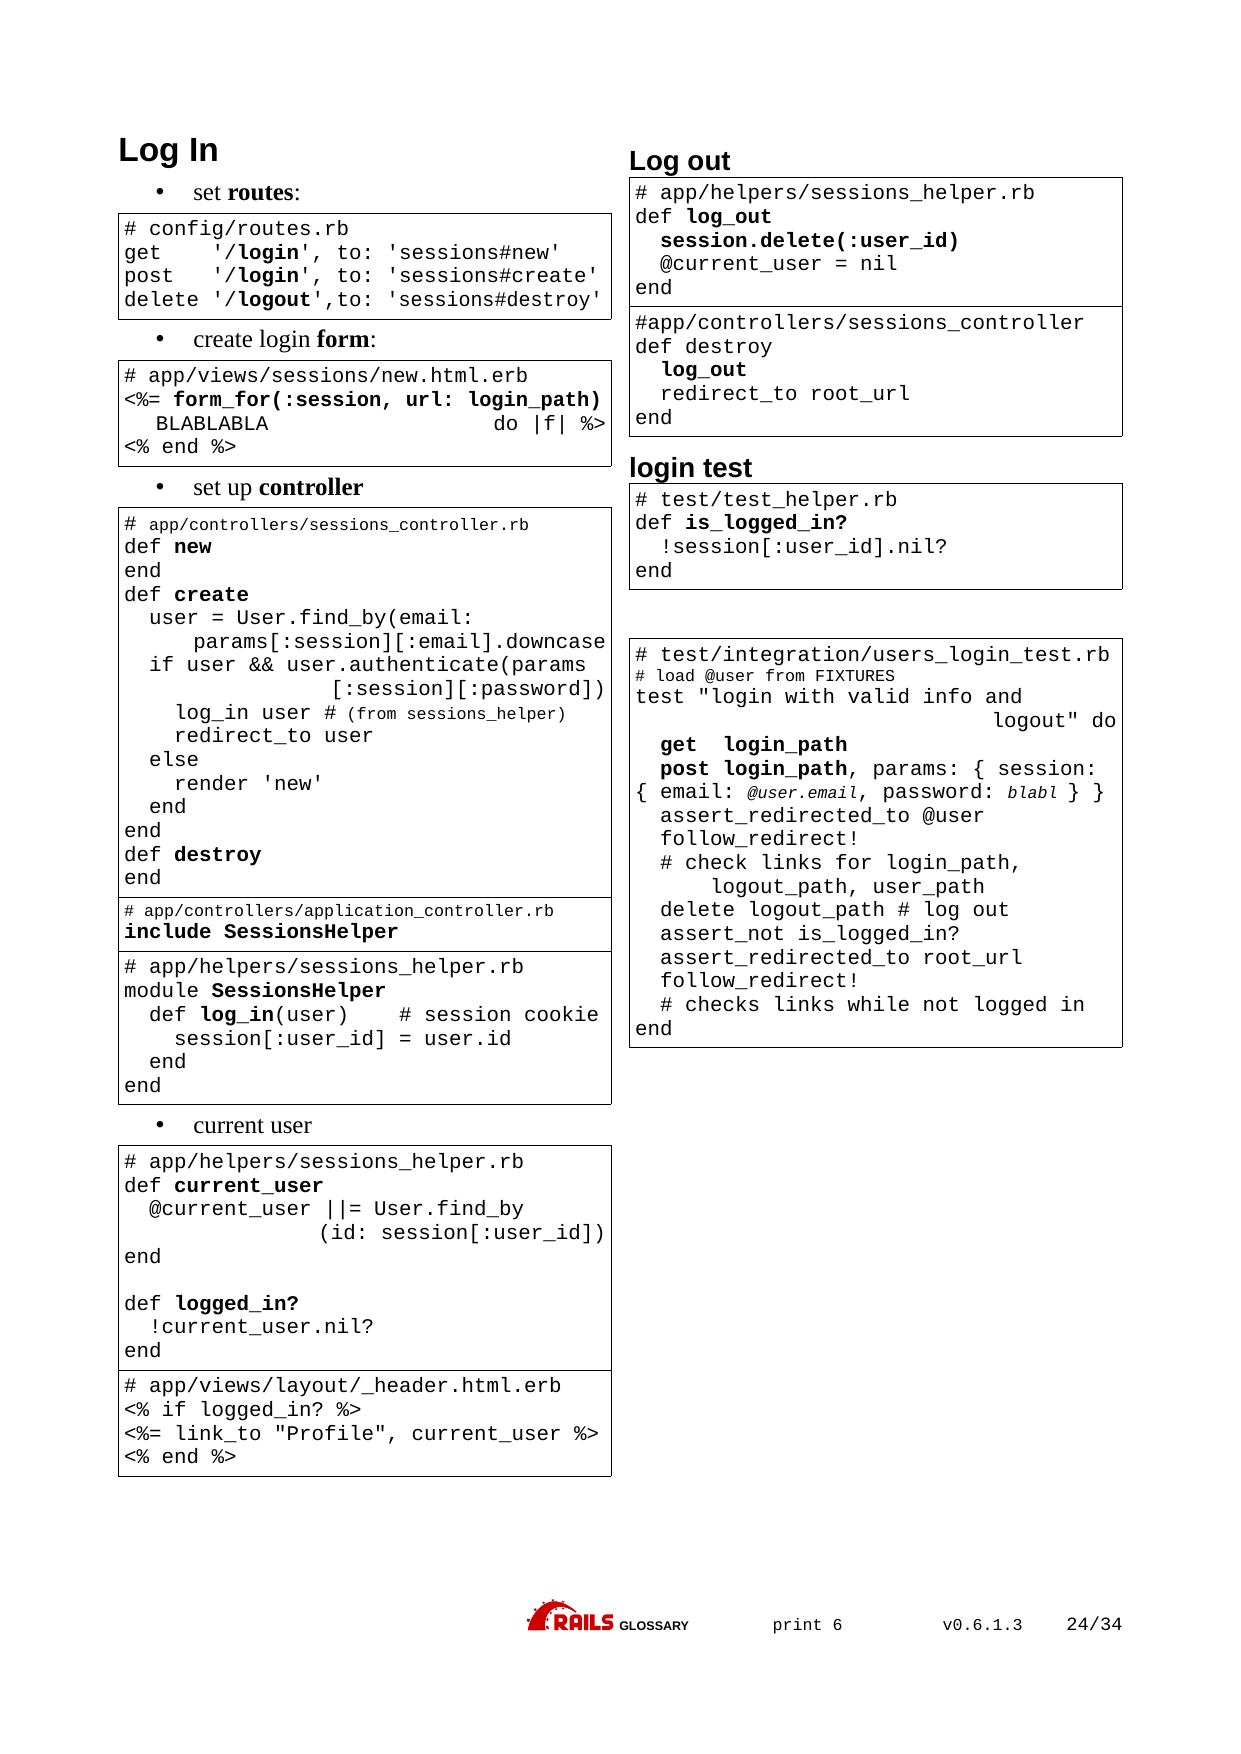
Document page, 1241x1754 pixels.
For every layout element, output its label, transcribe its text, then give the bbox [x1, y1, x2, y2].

table_cell # app/views/layout/_header.html.erb <% if logged_in? %> <%= link_to "Profile", current_user %> <% end %> [119, 1371, 611, 1476]
table_header # app/helpers/sessions_helper.rb def current_user @current_user ||= User.find_by (id: session[:user_id]) end def logged_in? !current_user.nil? end [119, 1146, 611, 1369]
table_header # app/controllers/sessions_controller.rb def new end def create user = User.find_by(email: params[:session][:email].downcase if user && user.authenticate(params [:session][:password]) log_in user # (from sessions_helper) redirect_to user else render 'new' end end def destroy end [119, 508, 611, 897]
subtitle Log In [118, 130, 611, 168]
table_header # test/integration/users_login_test.rb # load @user from FIXTURES test "login with valid info and logout" do get login_path post login_path, params: { session: { email: @user.email, password: blabl } } assert_redirected_to @user follow_redirect! # check links for login_path, logout_path, user_path delete logout_path # log out assert_not is_logged_in? assert_redirected_to root_url follow_redirect! # checks links while not logged in end [630, 639, 1122, 1047]
subtitle Log out [629, 145, 1122, 177]
table_cell # app/controllers/application_controller.rb include SessionsHelper [119, 898, 611, 951]
table_cell #app/controllers/sessions_controller def destroy log_out redirect_to root_url end [630, 307, 1122, 436]
table_header # app/helpers/sessions_helper.rb def log_out session.delete(:user_id) @current_user = nil end [630, 178, 1122, 306]
table_header # test/test_helper.rb def is_logged_in? !session[:user_id].nil? end [630, 484, 1122, 589]
list current user [156, 1110, 611, 1139]
list create login form: [156, 324, 611, 353]
list set up controller [156, 472, 611, 501]
subtitle login test [629, 451, 1122, 483]
list set routes: [156, 177, 611, 206]
table_header # config/routes.rb get '/login', to: 'sessions#new' post '/login', to: 'sessions#create' delete '/logout',to: 'sessions#destroy' [119, 214, 611, 318]
table_header # app/views/sessions/new.html.erb <%= form_for(:session, url: login_path) BLABLABLA do |f| %> <% end %> [119, 361, 611, 466]
table_cell # app/helpers/sessions_helper.rb module SessionsHelper def log_in(user) # session cookie session[:user_id] = user.id end end [119, 952, 611, 1104]
